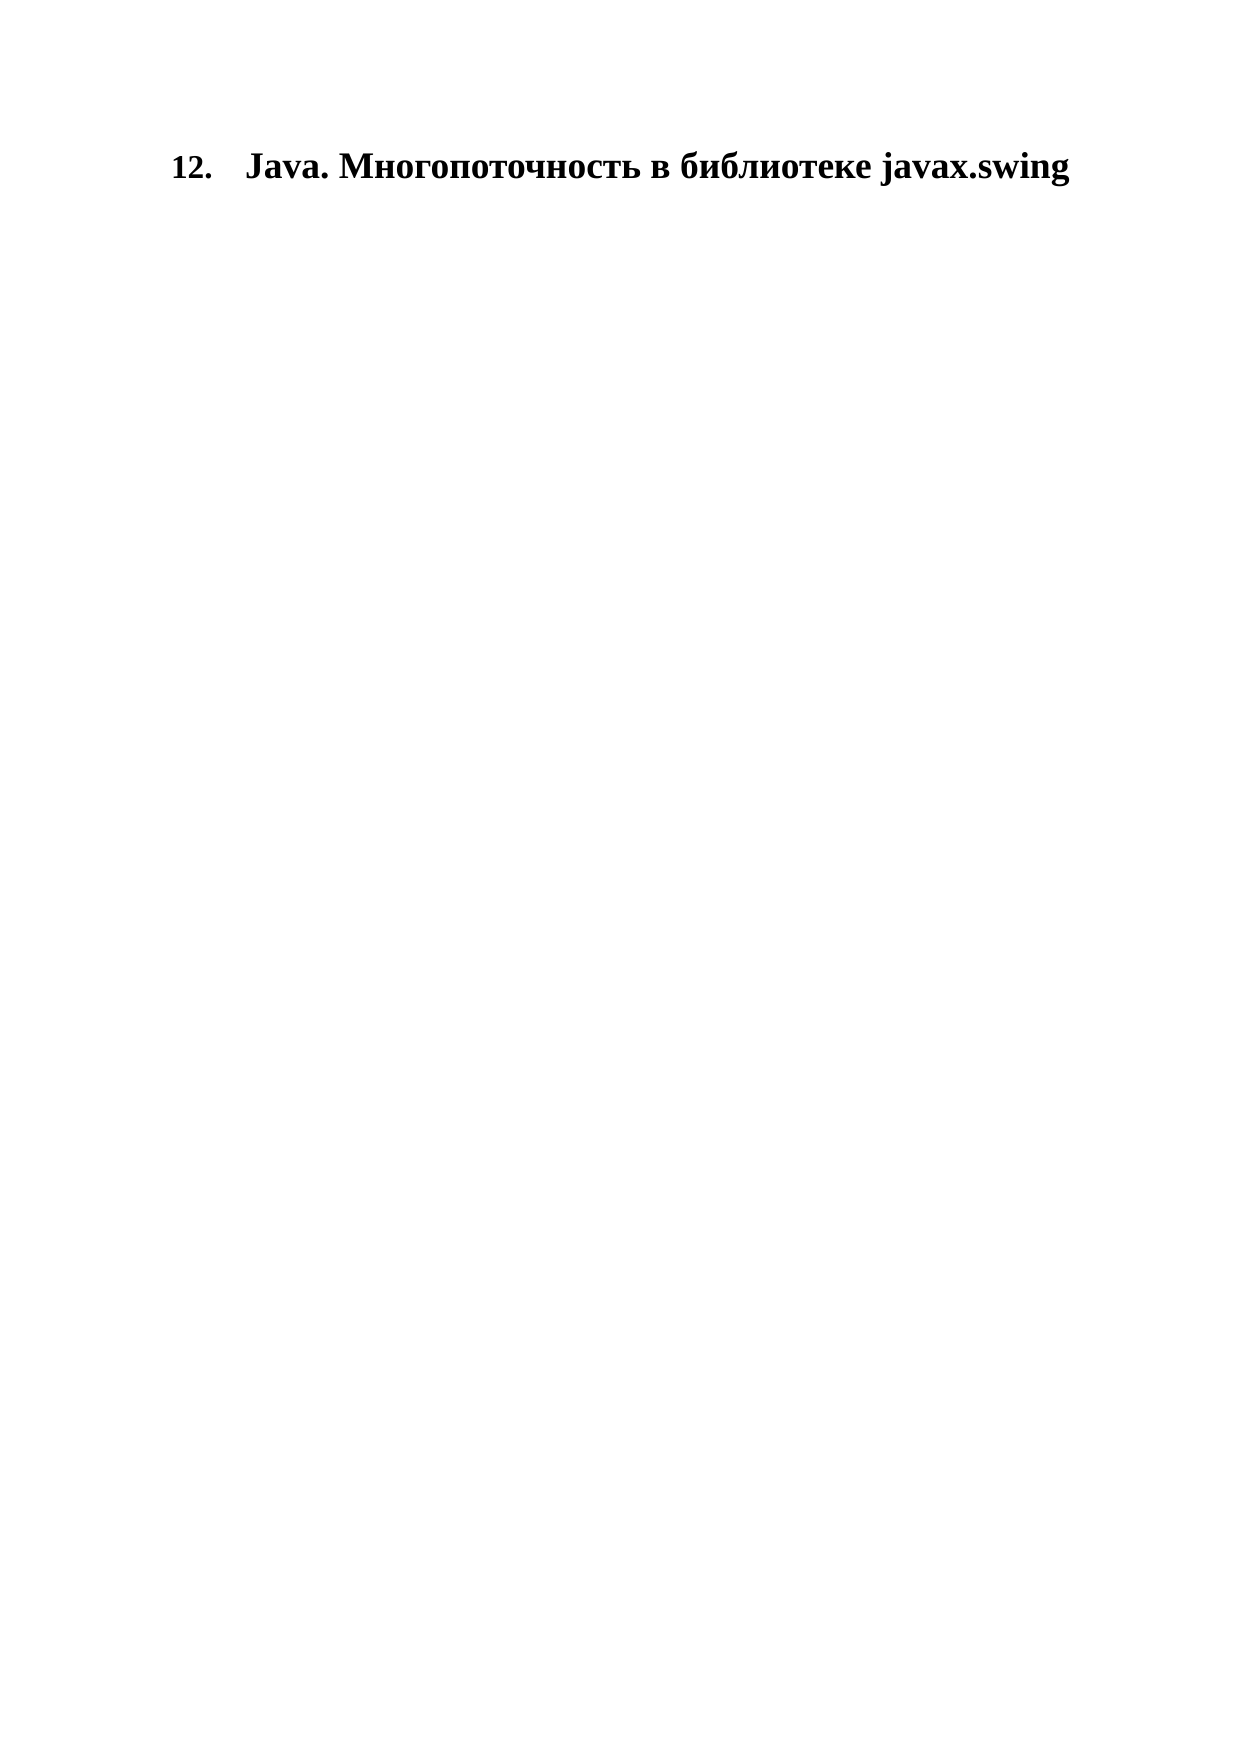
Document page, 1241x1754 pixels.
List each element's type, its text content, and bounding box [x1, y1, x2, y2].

subtitle Java. Многопоточность в библиотеке javax.swing [118, 143, 1122, 186]
